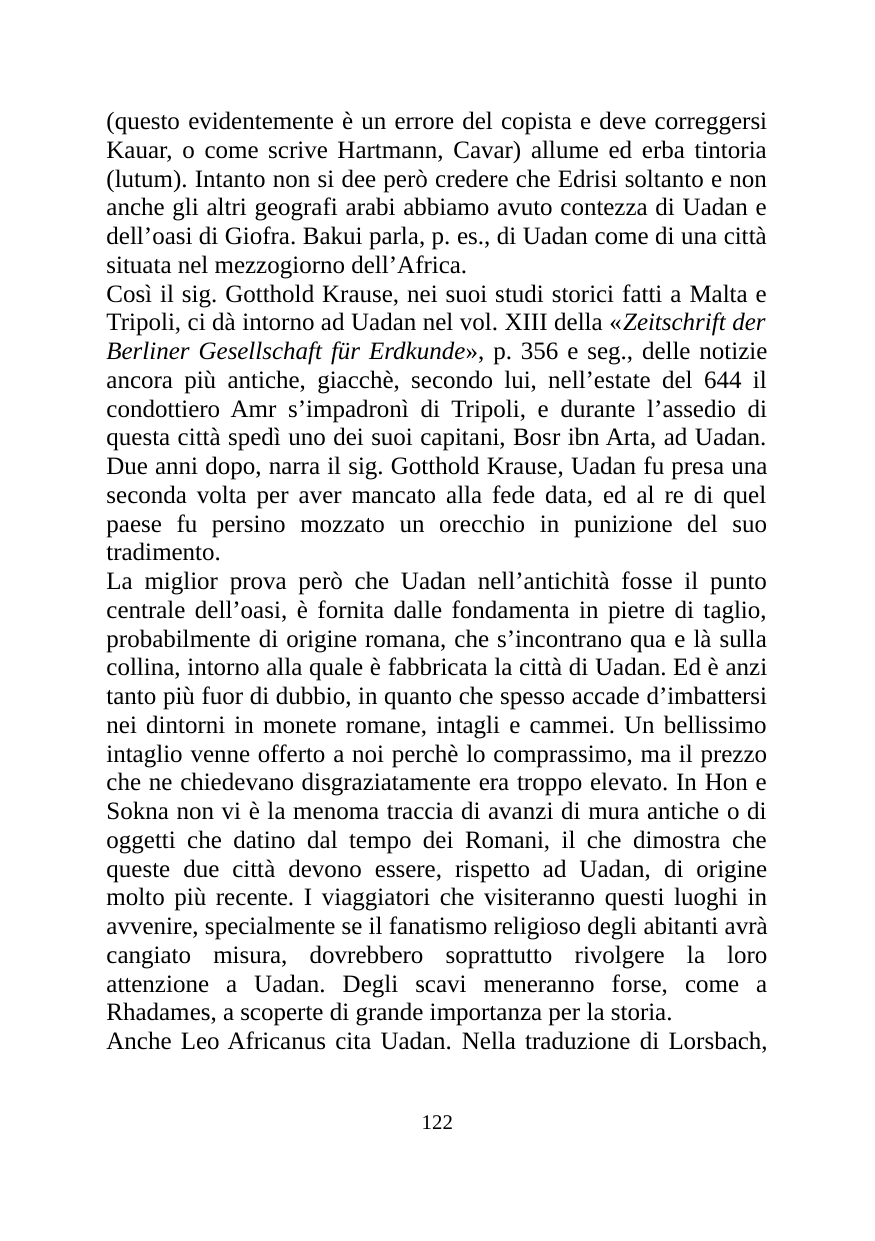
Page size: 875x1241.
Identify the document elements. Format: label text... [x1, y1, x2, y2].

text (questo evidentemente è un errore del copista e deve correggersi Kauar, o come scrive Hartmann, Cavar) allume ed erba tintoria (lutum). Intanto non si dee però credere che Edrisi soltanto e non anche gli altri geografi arabi abbiamo avuto contezza di Uadan e dell’oasi di Giofra. Bakui parla, p. es., di Uadan come di una città situata nel mezzogiorno dell’Africa. [106, 106, 768, 279]
text La miglior prova però che Uadan nell’antichità fosse il punto centrale dell’oasi, è fornita dalle fondamenta in pietre di taglio, probabilmente di origine romana, che s’incontrano qua e là sulla collina, intorno alla quale è fabbricata la città di Uadan. Ed è anzi tanto più fuor di dubbio, in quanto che spesso accade d’imbattersi nei dintorni in monete romane, intagli e cammei. Un bellissimo intaglio venne offerto a noi perchè lo comprassimo, ma il prezzo che ne chiedevano disgraziatamente era troppo elevato. In Hon e Sokna non vi è la menoma traccia di avanzi di mura antiche o di oggetti che datino dal tempo dei Romani, il che dimostra che queste due città devono essere, rispetto ad Uadan, di origine molto più recente. I viaggiatori che visiteranno questi luoghi in avvenire, specialmente se il fanatismo religioso degli abitanti avrà cangiato misura, dovrebbero soprattutto rivolgere la loro attenzione a Uadan. Degli scavi meneranno forse, come a Rhadames, a scoperte di grande importanza per la storia. [106, 566, 768, 1026]
text Anche Leo Africanus cita Uadan. Nella traduzione di Lorsbach, [106, 1026, 768, 1055]
text Così il sig. Gotthold Krause, nei suoi studi storici fatti a Malta e Tripoli, ci dà intorno ad Uadan nel vol. XIII della «Zeitschrift der Berliner Gesellschaft für Erdkunde», p. 356 e seg., delle notizie ancora più antiche, giacchè, secondo lui, nell’estate del 644 il condottiero Amr s’impadronì di Tripoli, e durante l’assedio di questa città spedì uno dei suoi capitani, Bosr ibn Arta, ad Uadan. Due anni dopo, narra il sig. Gotthold Krause, Uadan fu presa una seconda volta per aver mancato alla fede data, ed al re di quel paese fu persino mozzato un orecchio in punizione del suo tradimento. [106, 279, 768, 566]
